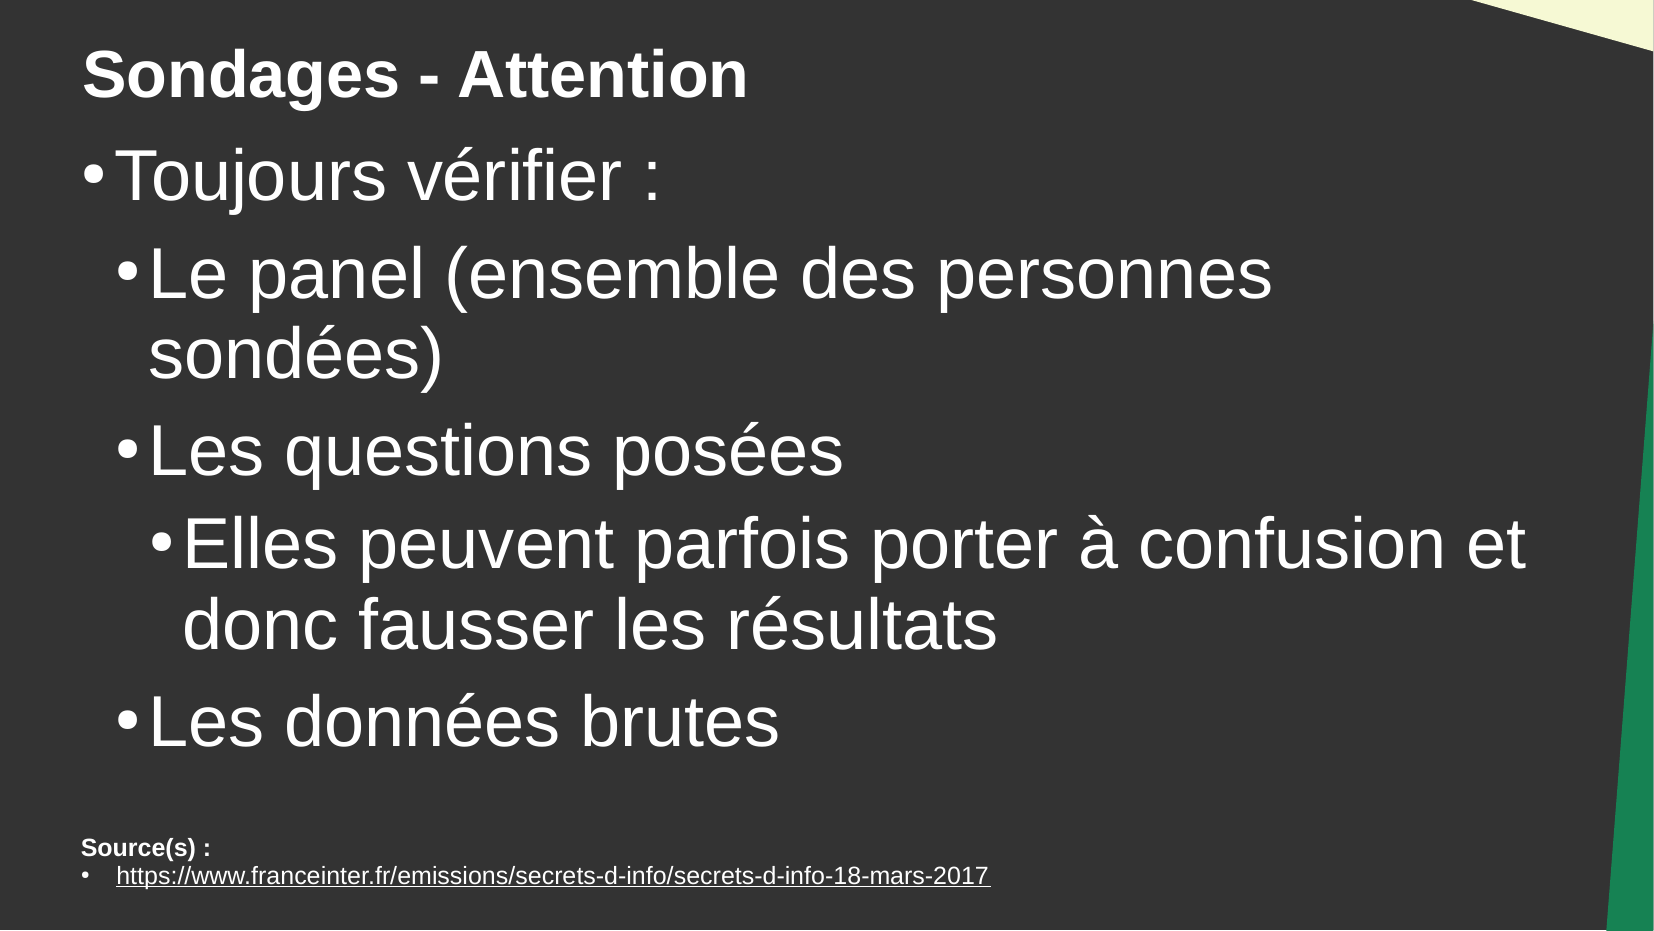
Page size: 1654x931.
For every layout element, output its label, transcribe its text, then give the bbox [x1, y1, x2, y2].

text_box Source(s) : https://www.franceinter.fr/emissions/secrets-d-info/secrets-d-info-18-mars-2017 [66, 826, 1483, 926]
text_box [1606, 314, 1654, 931]
list Toujours vérifier : Le panel (ensemble des personnes sondées) Les questions posées Elles peuvent parfois porter à confusion et donc fausser les résultats Les données brutes [80, 135, 1560, 762]
title Sondages - Attention [82, 37, 1571, 122]
text_box [1471, 0, 1654, 52]
